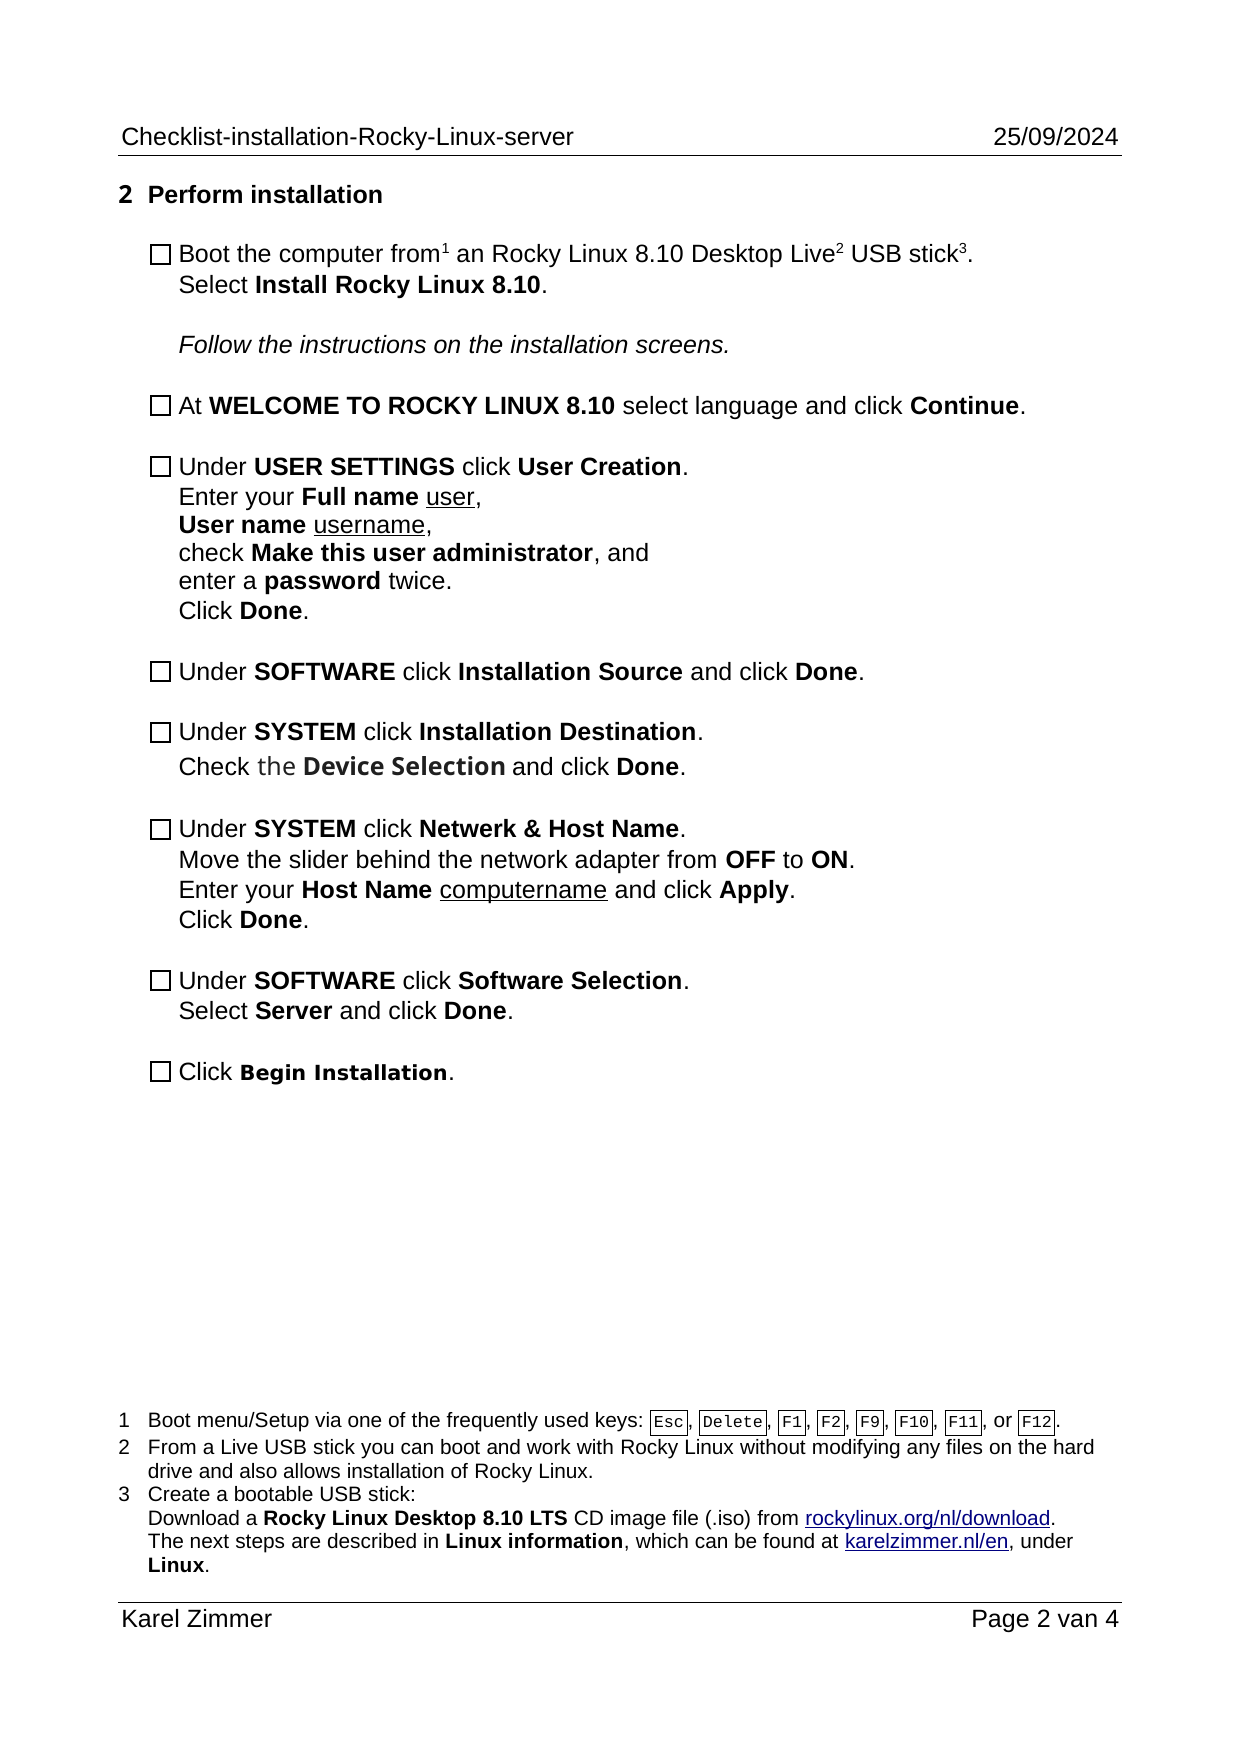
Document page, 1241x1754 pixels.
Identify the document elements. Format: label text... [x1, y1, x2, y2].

table_cell [177, 360, 1122, 391]
table_cell Enter your Host Name computername and click Apply. [177, 875, 1122, 905]
table_cell Under USER SETTINGS click User Creation. [177, 451, 1122, 482]
table_cell [118, 330, 142, 360]
table_cell [118, 360, 142, 391]
table_cell Move the slider behind the network adapter from OFF to ON. [177, 844, 1122, 875]
table_cell [142, 421, 177, 451]
table_cell [177, 421, 1122, 451]
table_cell [118, 748, 142, 784]
table_cell [142, 748, 177, 784]
table_cell [118, 905, 142, 935]
table_cell [118, 391, 142, 421]
table_cell [142, 717, 177, 747]
table_cell Select Install Rocky Linux 8.10. [177, 269, 1122, 300]
table_cell Under SOFTWARE click Installation Source and click Done. [177, 657, 1122, 687]
table_cell [142, 875, 177, 905]
table_header Boot the computer from an Rocky Linux 8.10 Desktop Live USB stick. [177, 239, 1122, 269]
list Perform installation [118, 177, 1122, 211]
table_cell [142, 996, 177, 1026]
table_cell Under SYSTEM click Installation Destination. [177, 717, 1122, 747]
table_header [142, 239, 177, 269]
table_cell [118, 421, 142, 451]
table_cell [118, 1026, 142, 1057]
table_cell [177, 687, 1122, 717]
table_cell [118, 875, 142, 905]
table_cell [142, 784, 177, 814]
table_cell [177, 784, 1122, 814]
table_header [118, 239, 142, 269]
table_cell [142, 482, 177, 596]
table_cell [118, 935, 142, 966]
table_cell [142, 300, 177, 330]
table_cell [177, 300, 1122, 330]
table_cell [118, 784, 142, 814]
table_cell [142, 657, 177, 687]
table_cell Under SYSTEM click Netwerk & Host Name. [177, 814, 1122, 844]
table_cell At WELCOME TO ROCKY LINUX 8.10 select language and click Continue. [177, 391, 1122, 421]
table_cell [118, 596, 142, 626]
table_cell Click Done. [177, 905, 1122, 935]
table_cell [142, 935, 177, 966]
table_cell [142, 687, 177, 717]
table_cell [118, 966, 142, 996]
table_cell [142, 905, 177, 935]
table_cell [142, 626, 177, 657]
table_cell [142, 391, 177, 421]
table_cell [142, 814, 177, 844]
table_cell [142, 596, 177, 626]
table_cell [142, 966, 177, 996]
table_cell [118, 1057, 142, 1087]
table_cell Under SOFTWARE click Software Selection. [177, 966, 1122, 996]
table_cell [118, 626, 142, 657]
table_cell Check the Device Selection and click Done. [177, 748, 1122, 784]
table_cell [142, 844, 177, 875]
table_cell Enter your Full name user, User name username, check Make this user administrator, and enter a password twice. [177, 482, 1122, 596]
table_cell [142, 330, 177, 360]
table_cell [118, 717, 142, 747]
table_cell Click Done. [177, 596, 1122, 626]
table_cell [118, 844, 142, 875]
table_cell [118, 657, 142, 687]
table_cell [142, 269, 177, 300]
table_cell Click Begin Installation. [177, 1057, 1122, 1087]
table_cell [118, 451, 142, 482]
table_cell [118, 814, 142, 844]
table_cell [177, 1026, 1122, 1057]
table_cell [118, 300, 142, 330]
table_cell [118, 996, 142, 1026]
table_cell [177, 626, 1122, 657]
table_cell Select Server and click Done. [177, 996, 1122, 1026]
table_cell [177, 935, 1122, 966]
table_cell [142, 360, 177, 391]
table_cell [142, 1026, 177, 1057]
table_cell Follow the instructions on the installation screens. [177, 330, 1122, 360]
table_cell [118, 269, 142, 300]
table_cell [142, 451, 177, 482]
table_cell [142, 1057, 177, 1087]
table_cell [118, 482, 142, 596]
table_cell [118, 687, 142, 717]
